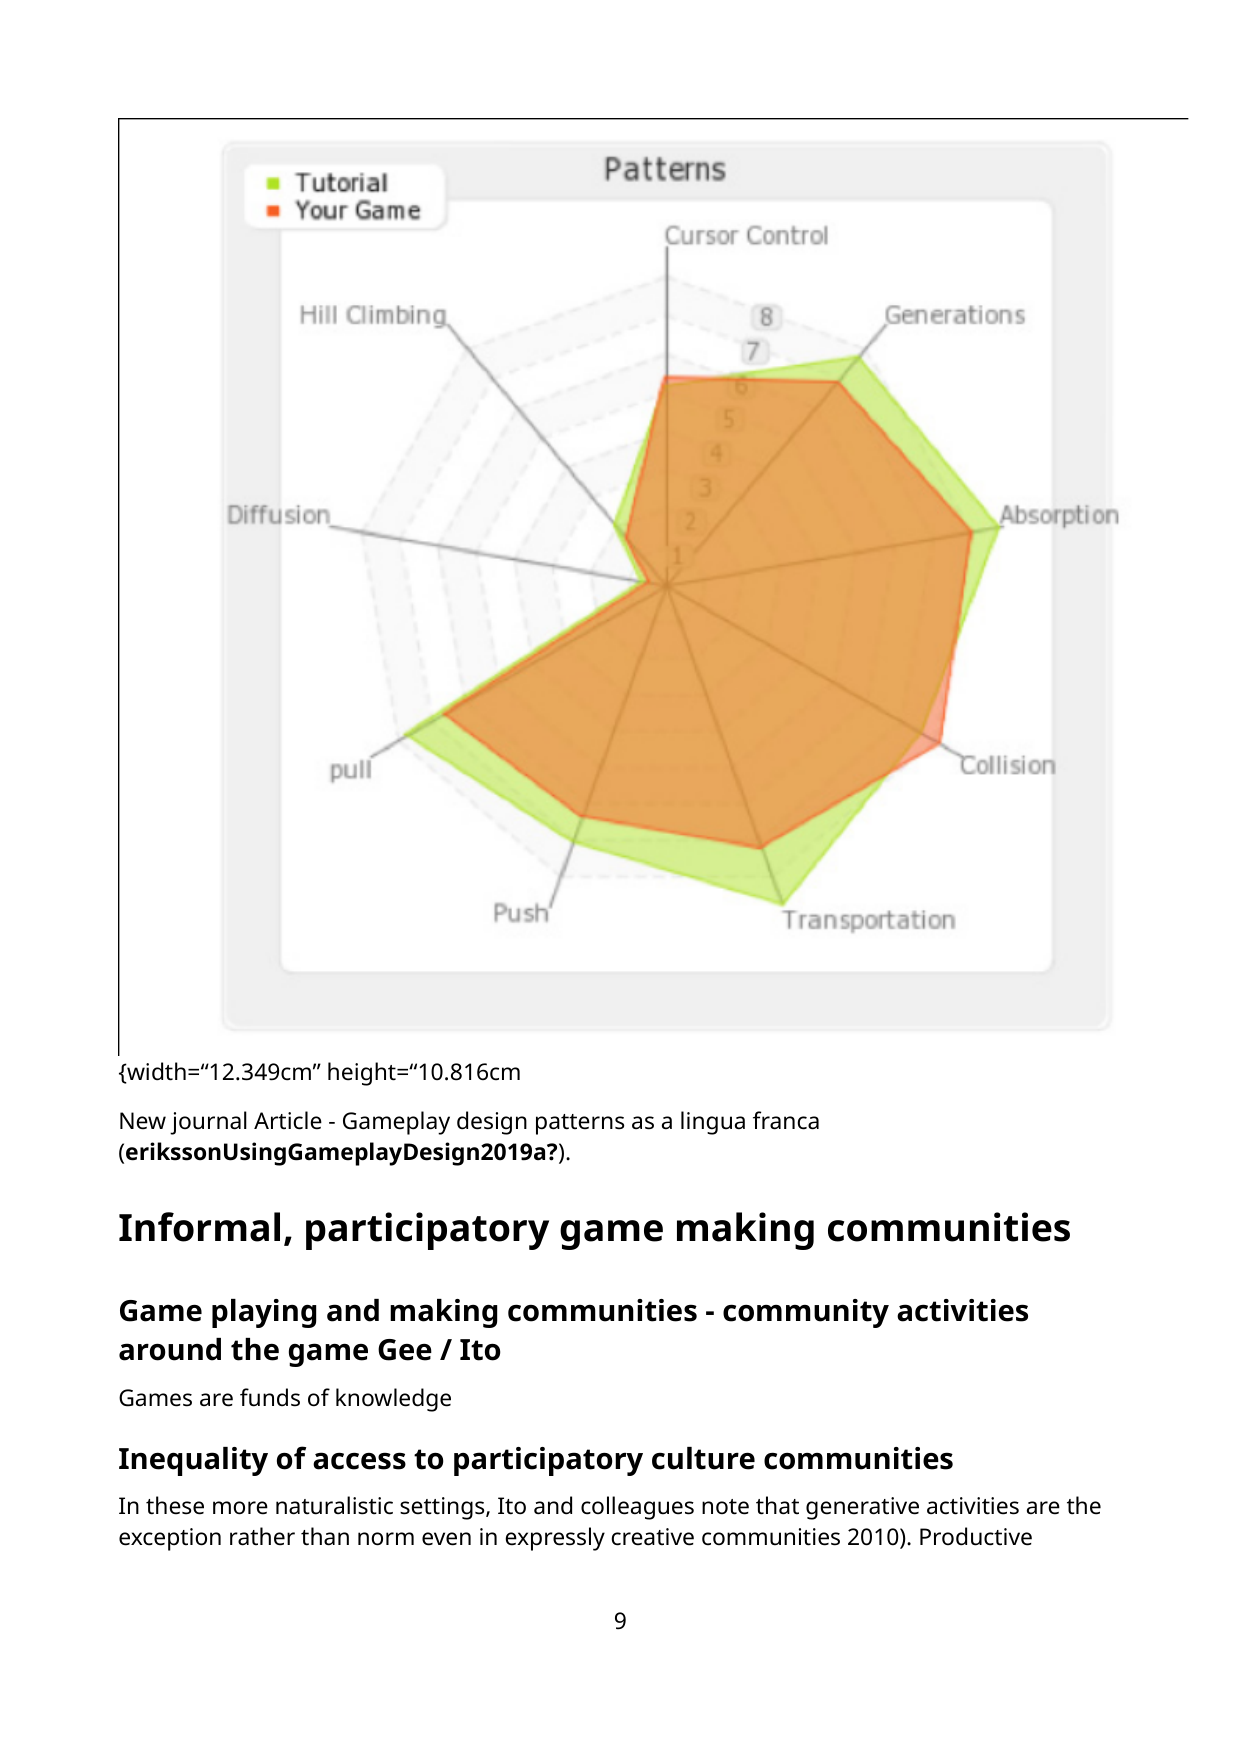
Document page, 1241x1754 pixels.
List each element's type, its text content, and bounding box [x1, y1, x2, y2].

picture [118, 118, 1189, 1056]
text Games are funds of knowledge [118, 1382, 1122, 1413]
subtitle Game playing and making communities - community activities around the game Gee / Ito [118, 1290, 1122, 1369]
text New journal Article - Gameplay design patterns as a lingua franca (erikssonUsingGameplayDesign2019a?). [118, 1105, 1122, 1167]
text In these more naturalistic settings, Ito and colleagues note that generative activities are the exception rather than norm even in expressly creative communities 2010). Productive [118, 1490, 1122, 1553]
text {width=“12.349cm” height=“10.816cm [118, 1056, 1122, 1087]
subtitle Informal, participatory game making communities [118, 1201, 1122, 1252]
subtitle Inequality of access to participatory culture communities [118, 1438, 1122, 1478]
